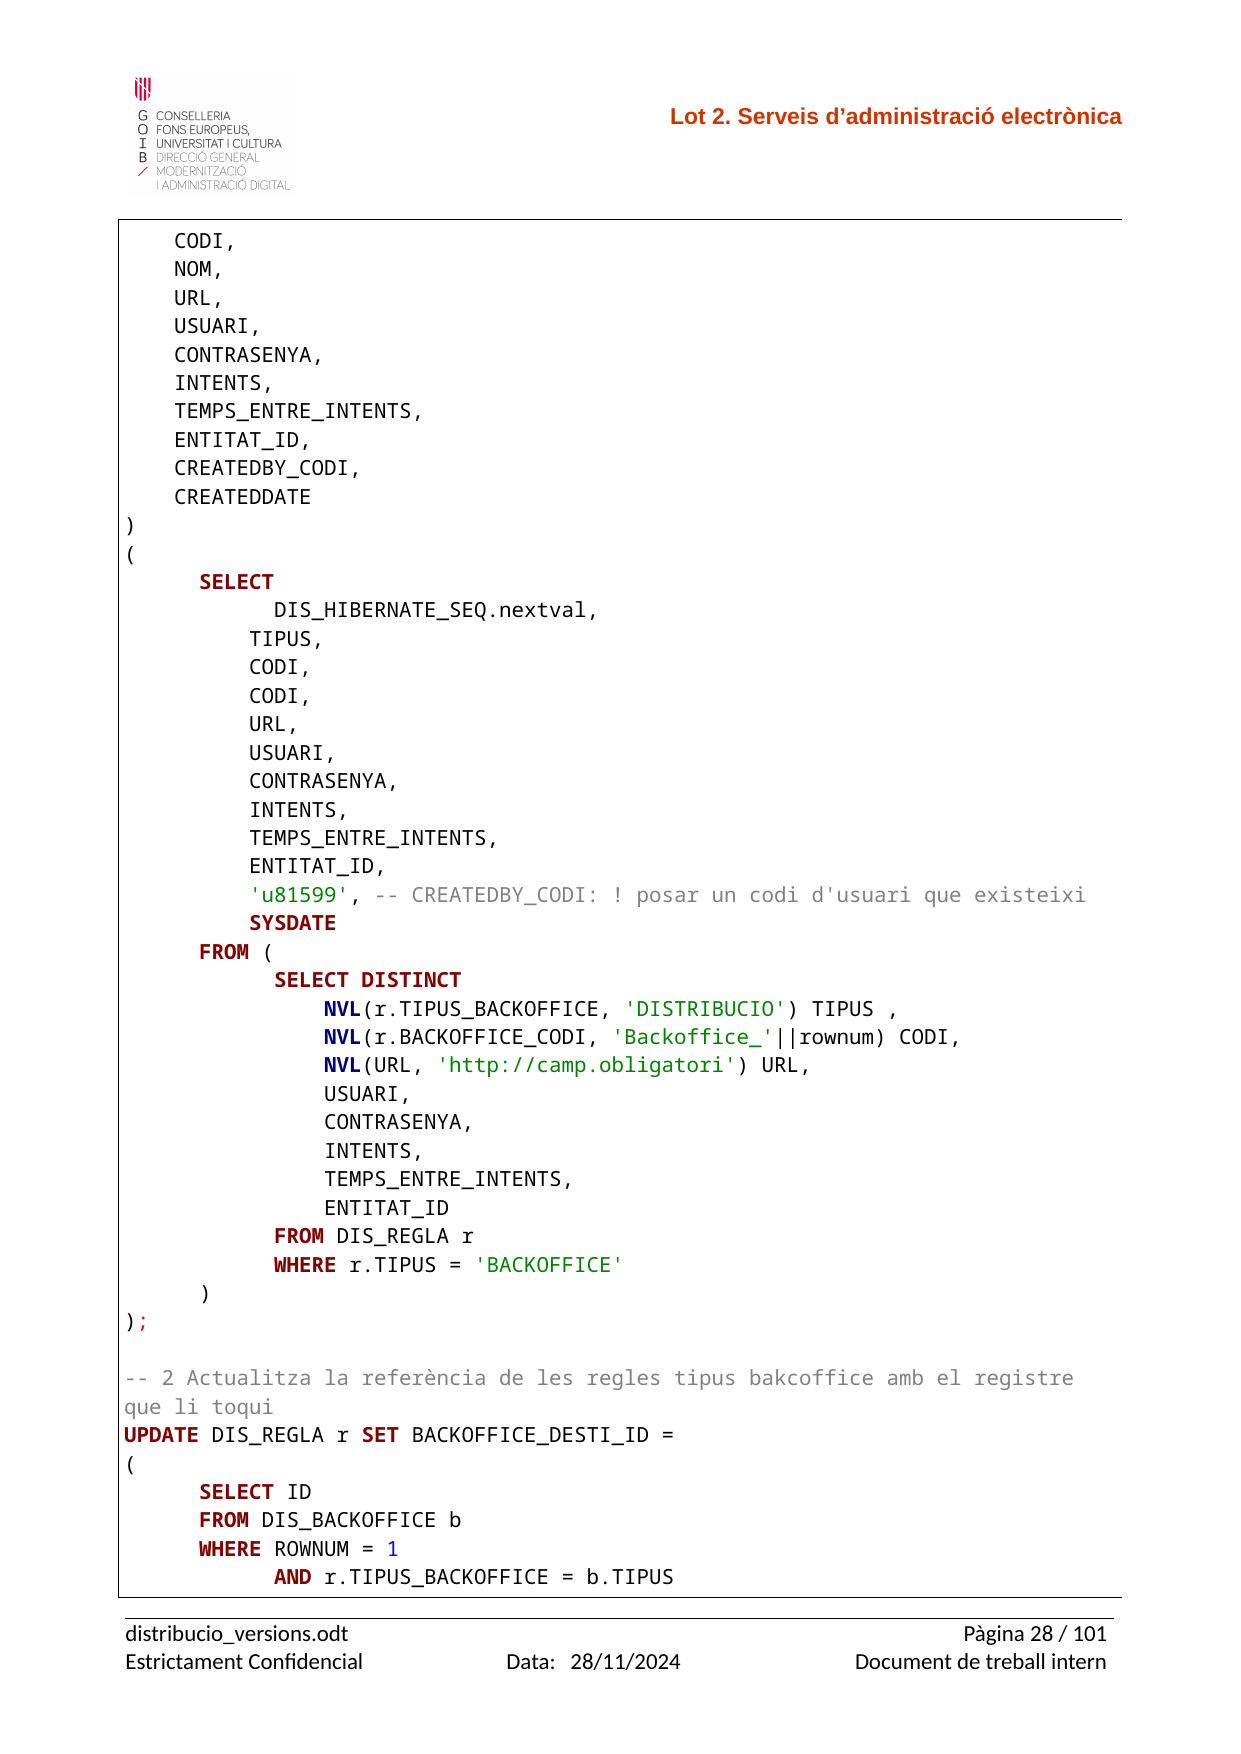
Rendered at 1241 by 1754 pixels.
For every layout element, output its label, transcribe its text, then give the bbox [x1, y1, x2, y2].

table_header CODI, NOM, URL, USUARI, CONTRASENYA, INTENTS, TEMPS_ENTRE_INTENTS, ENTITAT_ID, CREATEDBY_CODI, CREATEDDATE ) ( SELECT DIS_HIBERNATE_SEQ.nextval, TIPUS, CODI, CODI, URL, USUARI, CONTRASENYA, INTENTS, TEMPS_ENTRE_INTENTS, ENTITAT_ID, 'u81599', -- CREATEDBY_CODI: ! posar un codi d'usuari que existeixi SYSDATE FROM ( SELECT DISTINCT NVL(r.TIPUS_BACKOFFICE, 'DISTRIBUCIO') TIPUS , NVL(r.BACKOFFICE_CODI, 'Backoffice_'||rownum) CODI, NVL(URL, 'http://camp.obligatori') URL, USUARI, CONTRASENYA, INTENTS, TEMPS_ENTRE_INTENTS, ENTITAT_ID FROM DIS_REGLA r WHERE r.TIPUS = 'BACKOFFICE' ) ); -- 2 Actualitza la referència de les regles tipus bakcoffice amb el registre que li toqui UPDATE DIS_REGLA r SET BACKOFFICE_DESTI_ID = ( SELECT ID FROM DIS_BACKOFFICE b WHERE ROWNUM = 1 AND r.TIPUS_BACKOFFICE = b.TIPUS [119, 220, 1122, 1597]
picture [126, 70, 299, 197]
